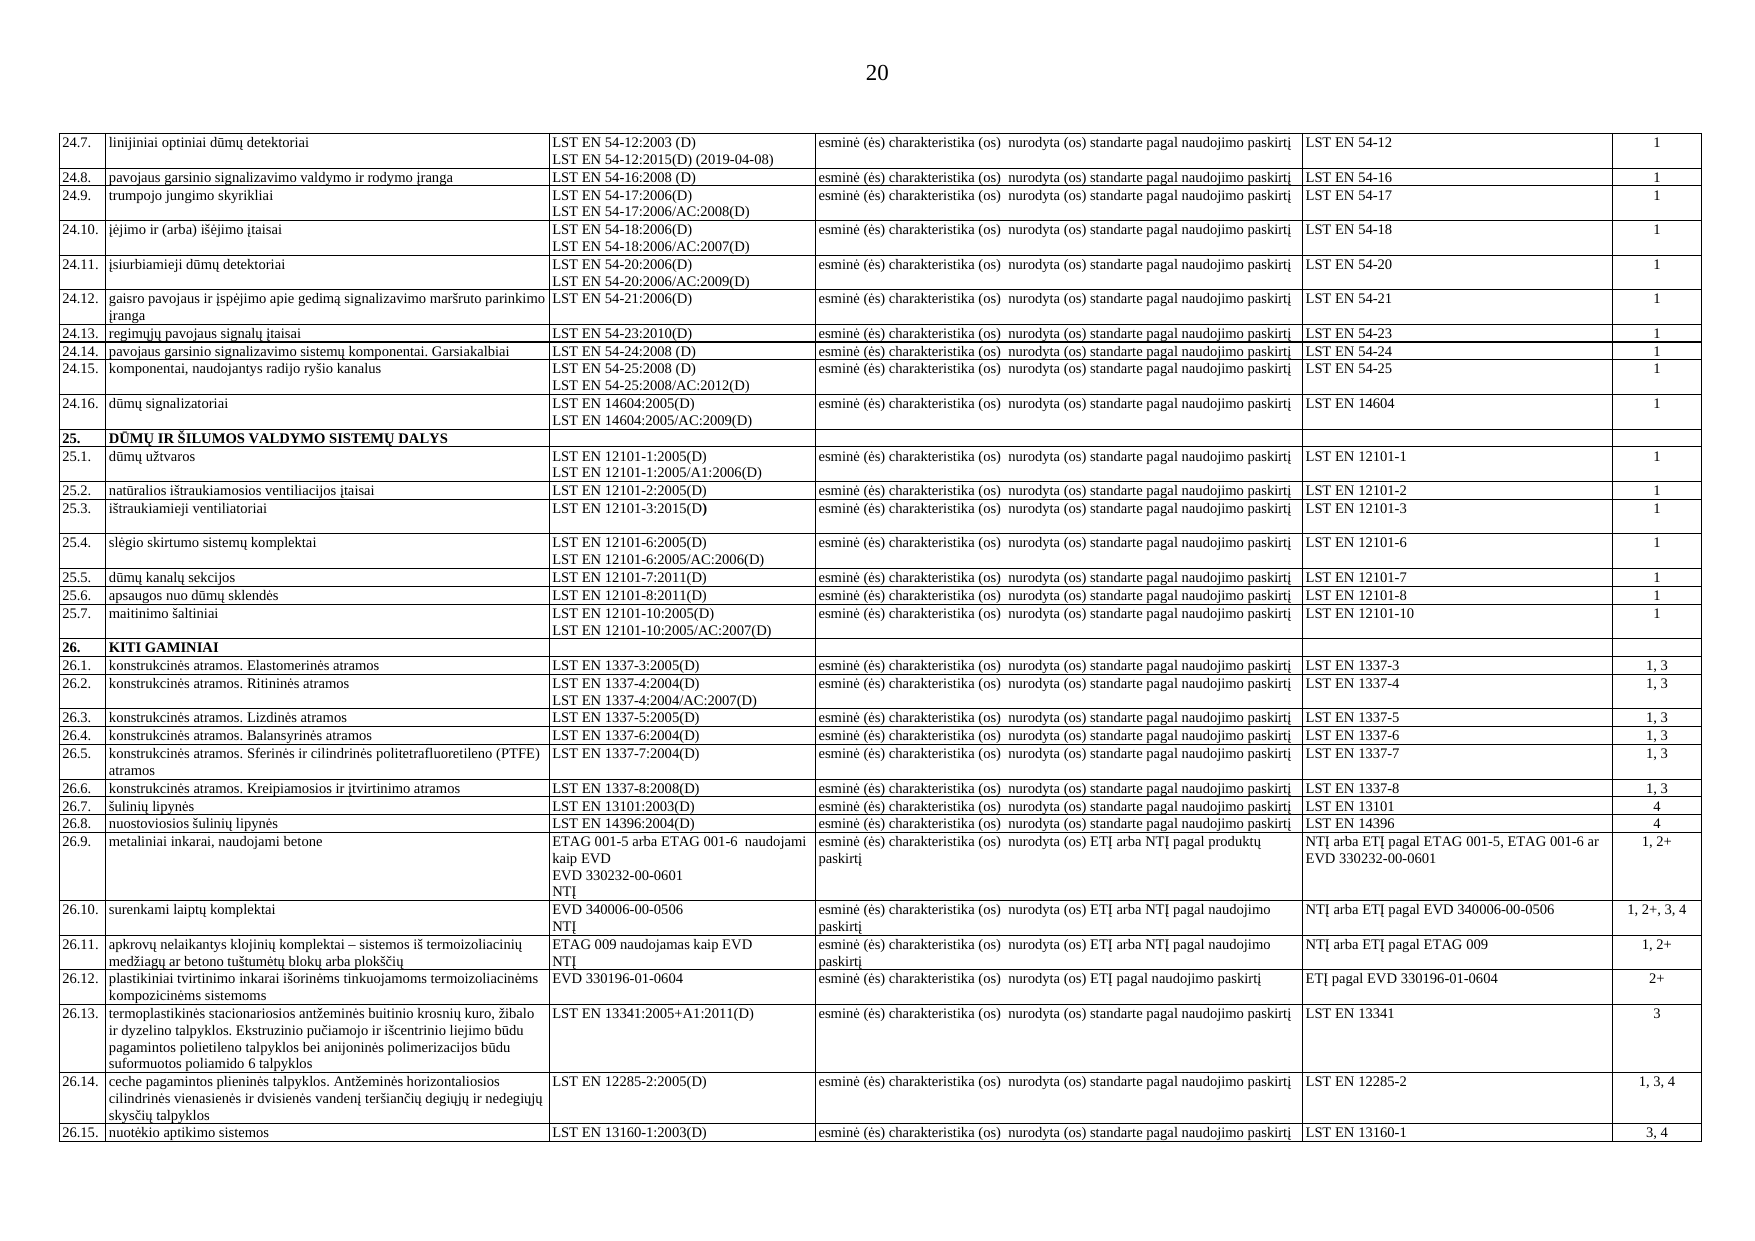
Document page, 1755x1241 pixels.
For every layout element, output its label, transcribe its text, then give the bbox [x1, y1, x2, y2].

table_cell esminė (ės) charakteristika (os) nurodyta (os) standarte pagal naudojimo paskirtį [816, 325, 1302, 341]
table_cell LST EN 12101-2:2005(D) [550, 482, 815, 499]
table_cell [1702, 255, 1711, 289]
table_cell LST EN 13341 [1303, 1005, 1612, 1072]
table_cell 24.11. [60, 256, 105, 289]
table_cell esminė (ės) charakteristika (os) nurodyta (os) standarte pagal naudojimo paskirtį [816, 134, 1302, 167]
table_cell esminė (ės) charakteristika (os) nurodyta (os) standarte pagal naudojimo paskirtį [816, 745, 1302, 778]
table_cell slėgio skirtumo sistemų komplektai [106, 534, 549, 568]
table_cell LST EN 1337-7:2004(D) [550, 745, 815, 778]
table_cell esminė (ės) charakteristika (os) nurodyta (os) standarte pagal naudojimo paskirtį [816, 709, 1302, 726]
table_cell konstrukcinės atramos. Sferinės ir cilindrinės politetrafluoretileno (PTFE) atramos [106, 745, 549, 778]
table_cell LST EN 54-12 [1303, 134, 1612, 167]
table_cell esminė (ės) charakteristika (os) nurodyta (os) ETĮ arba NTĮ pagal naudojimo paskirtį [816, 901, 1302, 934]
table_cell NTĮ arba ETĮ pagal EVD 340006-00-0506 [1303, 901, 1612, 934]
table_cell maitinimo šaltiniai [106, 605, 549, 638]
table_cell esminė (ės) charakteristika (os) nurodyta (os) standarte pagal naudojimo paskirtį [816, 780, 1302, 796]
table_cell esminė (ės) charakteristika (os) nurodyta (os) standarte pagal naudojimo paskirtį [816, 290, 1302, 324]
table_cell [1702, 744, 1711, 778]
table_cell 1, 3 [1613, 709, 1701, 726]
table_cell LST EN 54-24 [1303, 343, 1612, 359]
table_cell [550, 639, 815, 656]
table_cell 2+ [1613, 970, 1701, 1004]
table_cell trumpojo jungimo skyrikliai [106, 186, 549, 220]
table_cell komponentai, naudojantys radijo ryšio kanalus [106, 360, 549, 394]
table_cell apsaugos nuo dūmų sklendės [106, 587, 549, 603]
table_cell [1702, 568, 1711, 586]
table_cell LST EN 1337-3:2005(D) [550, 657, 815, 674]
table_cell 25.1. [60, 447, 105, 481]
table_cell esminė (ės) charakteristika (os) nurodyta (os) standarte pagal naudojimo paskirtį [816, 657, 1302, 674]
table_cell 1 [1613, 169, 1701, 185]
table_cell LST EN 13101:2003(D) [550, 797, 815, 814]
table_cell [1702, 533, 1711, 568]
table_cell dūmų kanalų sekcijos [106, 569, 549, 586]
table_cell LST EN 12101-10 [1303, 605, 1612, 638]
table_cell termoplastikinės stacionariosios antžeminės buitinio krosnių kuro, žibalo ir dyzelino talpyklos. Ekstruzinio pučiamojo ir išcentrinio liejimo būdu pagamintos polietileno talpyklos bei anijoninės polimerizacijos būdu suformuotos poliamido 6 talpyklos [106, 1005, 549, 1072]
table_cell natūralios ištraukiamosios ventiliacijos įtaisai [106, 482, 549, 499]
table_cell 1, 3 [1613, 780, 1701, 796]
table_cell konstrukcinės atramos. Balansyrinės atramos [106, 727, 549, 744]
table_cell 25.3. [60, 500, 105, 533]
table_cell 24.10. [60, 221, 105, 254]
table_cell esminė (ės) charakteristika (os) nurodyta (os) standarte pagal naudojimo paskirtį [816, 186, 1302, 220]
table_cell 25.2. [60, 482, 105, 499]
table_cell 1 [1613, 186, 1701, 220]
table_cell [1613, 639, 1701, 656]
table_cell 1, 3 [1613, 727, 1701, 744]
table_cell esminė (ės) charakteristika (os) nurodyta (os) standarte pagal naudojimo paskirtį [816, 169, 1302, 185]
table_cell nuostoviosios šulinių lipynės [106, 815, 549, 832]
table_cell ETAG 009 naudojamas kaip EVD NTĮ [550, 936, 815, 969]
table_cell LST EN 54-21:2006(D) [550, 290, 815, 324]
table_cell [1702, 832, 1711, 900]
table_cell 1 [1613, 256, 1701, 289]
table_cell LST EN 1337-5:2005(D) [550, 709, 815, 726]
table_cell LST EN 54-16:2008 (D) [550, 169, 815, 185]
table_cell linijiniai optiniai dūmų detektoriai [106, 134, 549, 167]
table_cell [1702, 1123, 1711, 1141]
table_cell 1, 3 [1613, 745, 1701, 778]
table_cell 25.6. [60, 587, 105, 603]
table_cell 26. [60, 639, 105, 656]
table_cell 1, 3, 4 [1613, 1073, 1701, 1123]
table_cell 1 [1613, 290, 1701, 324]
table_cell [1702, 1072, 1711, 1123]
table_cell esminė (ės) charakteristika (os) nurodyta (os) standarte pagal naudojimo paskirtį [816, 534, 1302, 568]
table_cell NTĮ arba ETĮ pagal ETAG 001-5, ETAG 001-6 ar EVD 330232-00-0601 [1303, 833, 1612, 900]
table_cell 1, 2+ [1613, 936, 1701, 969]
table_cell 4 [1613, 797, 1701, 814]
table_cell DŪMŲ IR ŠILUMOS VALDYMO SISTEMŲ DALYS [106, 430, 549, 446]
table_cell LST EN 12101-1 [1303, 447, 1612, 481]
table_cell 1 [1613, 395, 1701, 428]
table_cell [1702, 429, 1711, 446]
table_cell apkrovų nelaikantys klojinių komplektai – sistemos iš termoizoliacinių medžiagų ar betono tuštumėtų blokų arba plokščių [106, 936, 549, 969]
table_cell konstrukcinės atramos. Kreipiamosios ir įtvirtinimo atramos [106, 780, 549, 796]
table_cell LST EN 1337-8:2008(D) [550, 780, 815, 796]
table_cell [1702, 499, 1711, 533]
table_cell LST EN 1337-6:2004(D) [550, 727, 815, 744]
table_cell [1702, 133, 1711, 167]
table_cell esminė (ės) charakteristika (os) nurodyta (os) standarte pagal naudojimo paskirtį [816, 1124, 1302, 1141]
table_cell 26.5. [60, 745, 105, 778]
table_cell LST EN 12285-2 [1303, 1073, 1612, 1123]
table_cell LST EN 54-20 [1303, 256, 1612, 289]
table_cell konstrukcinės atramos. Ritininės atramos [106, 675, 549, 708]
table_cell 26.10. [60, 901, 105, 934]
table_cell LST EN 14604 [1303, 395, 1612, 428]
table_cell [1702, 289, 1711, 324]
table_cell [1702, 708, 1711, 726]
table_cell 26.8. [60, 815, 105, 832]
table_cell 1 [1613, 569, 1701, 586]
table_cell 1, 2+, 3, 4 [1613, 901, 1701, 934]
table_cell LST EN 14396:2004(D) [550, 815, 815, 832]
table_cell 1 [1613, 343, 1701, 359]
table_cell [1702, 341, 1711, 359]
table_cell 1 [1613, 500, 1701, 533]
table_cell [1702, 1004, 1711, 1072]
table_cell [1702, 969, 1711, 1004]
table_cell 1, 3 [1613, 675, 1701, 708]
table_cell esminė (ės) charakteristika (os) nurodyta (os) standarte pagal naudojimo paskirtį [816, 797, 1302, 814]
table_cell dūmų signalizatoriai [106, 395, 549, 428]
table_cell esminė (ės) charakteristika (os) nurodyta (os) standarte pagal naudojimo paskirtį [816, 605, 1302, 638]
table_cell LST EN 13101 [1303, 797, 1612, 814]
table_cell [1702, 900, 1711, 934]
table_cell [1702, 185, 1711, 220]
table_cell [1702, 394, 1711, 428]
table_cell 24.12. [60, 290, 105, 324]
table_cell regimųjų pavojaus signalų įtaisai [106, 325, 549, 341]
table_cell LST EN 13160-1:2003(D) [550, 1124, 815, 1141]
table_cell LST EN 54-25 [1303, 360, 1612, 394]
table_cell metaliniai inkarai, naudojami betone [106, 833, 549, 900]
table_cell esminė (ės) charakteristika (os) nurodyta (os) standarte pagal naudojimo paskirtį [816, 482, 1302, 499]
table_cell [1702, 726, 1711, 744]
table_cell [1702, 604, 1711, 638]
table_cell 26.12. [60, 970, 105, 1004]
table_cell konstrukcinės atramos. Lizdinės atramos [106, 709, 549, 726]
table_cell šulinių lipynės [106, 797, 549, 814]
table_cell pavojaus garsinio signalizavimo sistemų komponentai. Garsiakalbiai [106, 343, 549, 359]
table_cell ceche pagamintos plieninės talpyklos. Antžeminės horizontaliosios cilindrinės vienasienės ir dvisienės vandenį teršiančių degiųjų ir nedegiųjų skysčių talpyklos [106, 1073, 549, 1123]
table_cell [1613, 430, 1701, 446]
table_cell 26.4. [60, 727, 105, 744]
table_cell 24.8. [60, 169, 105, 185]
table_cell esminė (ės) charakteristika (os) nurodyta (os) ETĮ pagal naudojimo paskirtį [816, 970, 1302, 1004]
table_cell 3 [1613, 1005, 1701, 1072]
table_cell plastikiniai tvirtinimo inkarai išorinėms tinkuojamoms termoizoliacinėms kompozicinėms sistemoms [106, 970, 549, 1004]
table_cell 1, 2+ [1613, 833, 1701, 900]
table_cell esminė (ės) charakteristika (os) nurodyta (os) standarte pagal naudojimo paskirtį [816, 1005, 1302, 1072]
table_cell nuotėkio aptikimo sistemos [106, 1124, 549, 1141]
table_cell [1702, 814, 1711, 832]
table_cell LST EN 54-16 [1303, 169, 1612, 185]
table_cell [1702, 586, 1711, 603]
table_cell LST EN 14604:2005(D) LST EN 14604:2005/AC:2009(D) [550, 395, 815, 428]
table_cell 26.6. [60, 780, 105, 796]
table_cell LST EN 1337-7 [1303, 745, 1612, 778]
table_cell esminė (ės) charakteristika (os) nurodyta (os) standarte pagal naudojimo paskirtį [816, 221, 1302, 254]
table_cell LST EN 54-23:2010(D) [550, 325, 815, 341]
table_cell [1702, 656, 1711, 674]
table_cell LST EN 54-21 [1303, 290, 1612, 324]
table_cell LST EN 12101-7:2011(D) [550, 569, 815, 586]
table_cell LST EN 12101-2 [1303, 482, 1612, 499]
table_cell LST EN 12285-2:2005(D) [550, 1073, 815, 1123]
table_cell LST EN 12101-3:2015(D) [550, 500, 815, 533]
table_cell [1702, 796, 1711, 814]
table_cell [1303, 639, 1612, 656]
table_cell 1 [1613, 134, 1701, 167]
table_cell EVD 330196-01-0604 [550, 970, 815, 1004]
table_cell 26.9. [60, 833, 105, 900]
table_cell LST EN 54-17:2006(D) LST EN 54-17:2006/AC:2008(D) [550, 186, 815, 220]
table_cell LST EN 13341:2005+A1:2011(D) [550, 1005, 815, 1072]
table_cell esminė (ės) charakteristika (os) nurodyta (os) ETĮ arba NTĮ pagal naudojimo paskirtį [816, 936, 1302, 969]
table_cell 3, 4 [1613, 1124, 1701, 1141]
table_cell konstrukcinės atramos. Elastomerinės atramos [106, 657, 549, 674]
table_cell LST EN 54-25:2008 (D) LST EN 54-25:2008/AC:2012(D) [550, 360, 815, 394]
table_cell LST EN 12101-6 [1303, 534, 1612, 568]
table_cell KITI GAMINIAI [106, 639, 549, 656]
table_cell LST EN 12101-1:2005(D) LST EN 12101-1:2005/A1:2006(D) [550, 447, 815, 481]
table_cell įsiurbiamieji dūmų detektoriai [106, 256, 549, 289]
table_cell 25. [60, 430, 105, 446]
table_cell ištraukiamieji ventiliatoriai [106, 500, 549, 533]
table_cell 26.13. [60, 1005, 105, 1072]
table_cell esminė (ės) charakteristika (os) nurodyta (os) standarte pagal naudojimo paskirtį [816, 587, 1302, 603]
table_cell 26.15. [60, 1124, 105, 1141]
table_cell [550, 430, 815, 446]
table_cell LST EN 12101-8:2011(D) [550, 587, 815, 603]
table_cell 25.5. [60, 569, 105, 586]
table_cell [1702, 935, 1711, 969]
table_cell 24.16. [60, 395, 105, 428]
table_cell surenkami laiptų komplektai [106, 901, 549, 934]
table_cell 1 [1613, 221, 1701, 254]
table_cell [1303, 430, 1612, 446]
table_cell LST EN 54-17 [1303, 186, 1612, 220]
table_cell LST EN 1337-3 [1303, 657, 1612, 674]
table_cell esminė (ės) charakteristika (os) nurodyta (os) standarte pagal naudojimo paskirtį [816, 1073, 1302, 1123]
table_cell [1702, 324, 1711, 341]
table_cell įėjimo ir (arba) išėjimo įtaisai [106, 221, 549, 254]
table_cell 26.11. [60, 936, 105, 969]
table_cell LST EN 12101-3 [1303, 500, 1612, 533]
table_cell 24.7. [60, 134, 105, 167]
table_cell LST EN 12101-6:2005(D) LST EN 12101-6:2005/AC:2006(D) [550, 534, 815, 568]
table_cell EVD 340006-00-0506 NTĮ [550, 901, 815, 934]
table_cell esminė (ės) charakteristika (os) nurodyta (os) standarte pagal naudojimo paskirtį [816, 395, 1302, 428]
table_cell LST EN 54-18:2006(D) LST EN 54-18:2006/AC:2007(D) [550, 221, 815, 254]
table_cell [816, 639, 1302, 656]
table_cell [1702, 779, 1711, 796]
table_cell LST EN 12101-8 [1303, 587, 1612, 603]
table_cell [1702, 638, 1711, 656]
table_cell 26.1. [60, 657, 105, 674]
table_cell [1702, 359, 1711, 394]
table_cell pavojaus garsinio signalizavimo valdymo ir rodymo įranga [106, 169, 549, 185]
table_cell ETĮ pagal EVD 330196-01-0604 [1303, 970, 1612, 1004]
table_cell ETAG 001-5 arba ETAG 001-6 naudojami kaip EVD EVD 330232-00-0601 NTĮ [550, 833, 815, 900]
table_cell 26.3. [60, 709, 105, 726]
table_cell 4 [1613, 815, 1701, 832]
table_cell esminė (ės) charakteristika (os) nurodyta (os) standarte pagal naudojimo paskirtį [816, 815, 1302, 832]
table_cell gaisro pavojaus ir įspėjimo apie gedimą signalizavimo maršruto parinkimo įranga [106, 290, 549, 324]
table_cell 1 [1613, 605, 1701, 638]
table_cell dūmų užtvaros [106, 447, 549, 481]
table_cell 25.4. [60, 534, 105, 568]
table_cell LST EN 54-24:2008 (D) [550, 343, 815, 359]
table_cell [816, 430, 1302, 446]
table_cell esminė (ės) charakteristika (os) nurodyta (os) ETĮ arba NTĮ pagal produktų paskirtį [816, 833, 1302, 900]
table_cell esminė (ės) charakteristika (os) nurodyta (os) standarte pagal naudojimo paskirtį [816, 500, 1302, 533]
table_cell LST EN 1337-8 [1303, 780, 1612, 796]
table_cell 1 [1613, 360, 1701, 394]
table_cell 24.9. [60, 186, 105, 220]
table_cell 26.7. [60, 797, 105, 814]
table_cell [1702, 220, 1711, 254]
table_cell [1702, 168, 1711, 185]
table_cell LST EN 54-12:2003 (D) LST EN 54-12:2015(D) (2019-04-08) [550, 134, 815, 167]
table_cell esminė (ės) charakteristika (os) nurodyta (os) standarte pagal naudojimo paskirtį [816, 447, 1302, 481]
table_cell LST EN 1337-4:2004(D) LST EN 1337-4:2004/AC:2007(D) [550, 675, 815, 708]
table_cell LST EN 13160-1 [1303, 1124, 1612, 1141]
table_cell LST EN 12101-7 [1303, 569, 1612, 586]
table_cell LST EN 54-20:2006(D) LST EN 54-20:2006/AC:2009(D) [550, 256, 815, 289]
table_cell LST EN 1337-4 [1303, 675, 1612, 708]
table_cell LST EN 1337-5 [1303, 709, 1612, 726]
table_cell 1 [1613, 325, 1701, 341]
table_cell NTĮ arba ETĮ pagal ETAG 009 [1303, 936, 1612, 969]
table_cell esminė (ės) charakteristika (os) nurodyta (os) standarte pagal naudojimo paskirtį [816, 569, 1302, 586]
table_cell LST EN 12101-10:2005(D) LST EN 12101-10:2005/AC:2007(D) [550, 605, 815, 638]
table_cell LST EN 54-18 [1303, 221, 1612, 254]
table_cell esminė (ės) charakteristika (os) nurodyta (os) standarte pagal naudojimo paskirtį [816, 675, 1302, 708]
table_cell [1702, 481, 1711, 499]
table_cell 1, 3 [1613, 657, 1701, 674]
table_cell 24.13. [60, 325, 105, 341]
table_cell 1 [1613, 534, 1701, 568]
table_cell LST EN 1337-6 [1303, 727, 1612, 744]
table_cell 24.14. [60, 343, 105, 359]
table_cell 25.7. [60, 605, 105, 638]
table_cell esminė (ės) charakteristika (os) nurodyta (os) standarte pagal naudojimo paskirtį [816, 256, 1302, 289]
table_cell [1702, 446, 1711, 481]
table_cell esminė (ės) charakteristika (os) nurodyta (os) standarte pagal naudojimo paskirtį [816, 360, 1302, 394]
table_cell LST EN 54-23 [1303, 325, 1612, 341]
table_cell 26.2. [60, 675, 105, 708]
table_cell 1 [1613, 447, 1701, 481]
table_cell esminė (ės) charakteristika (os) nurodyta (os) standarte pagal naudojimo paskirtį [816, 343, 1302, 359]
table_cell 1 [1613, 482, 1701, 499]
table_cell 24.15. [60, 360, 105, 394]
table_cell esminė (ės) charakteristika (os) nurodyta (os) standarte pagal naudojimo paskirtį [816, 727, 1302, 744]
table_cell LST EN 14396 [1303, 815, 1612, 832]
table_cell 1 [1613, 587, 1701, 603]
table_cell [1702, 674, 1711, 708]
table_cell 26.14. [60, 1073, 105, 1123]
